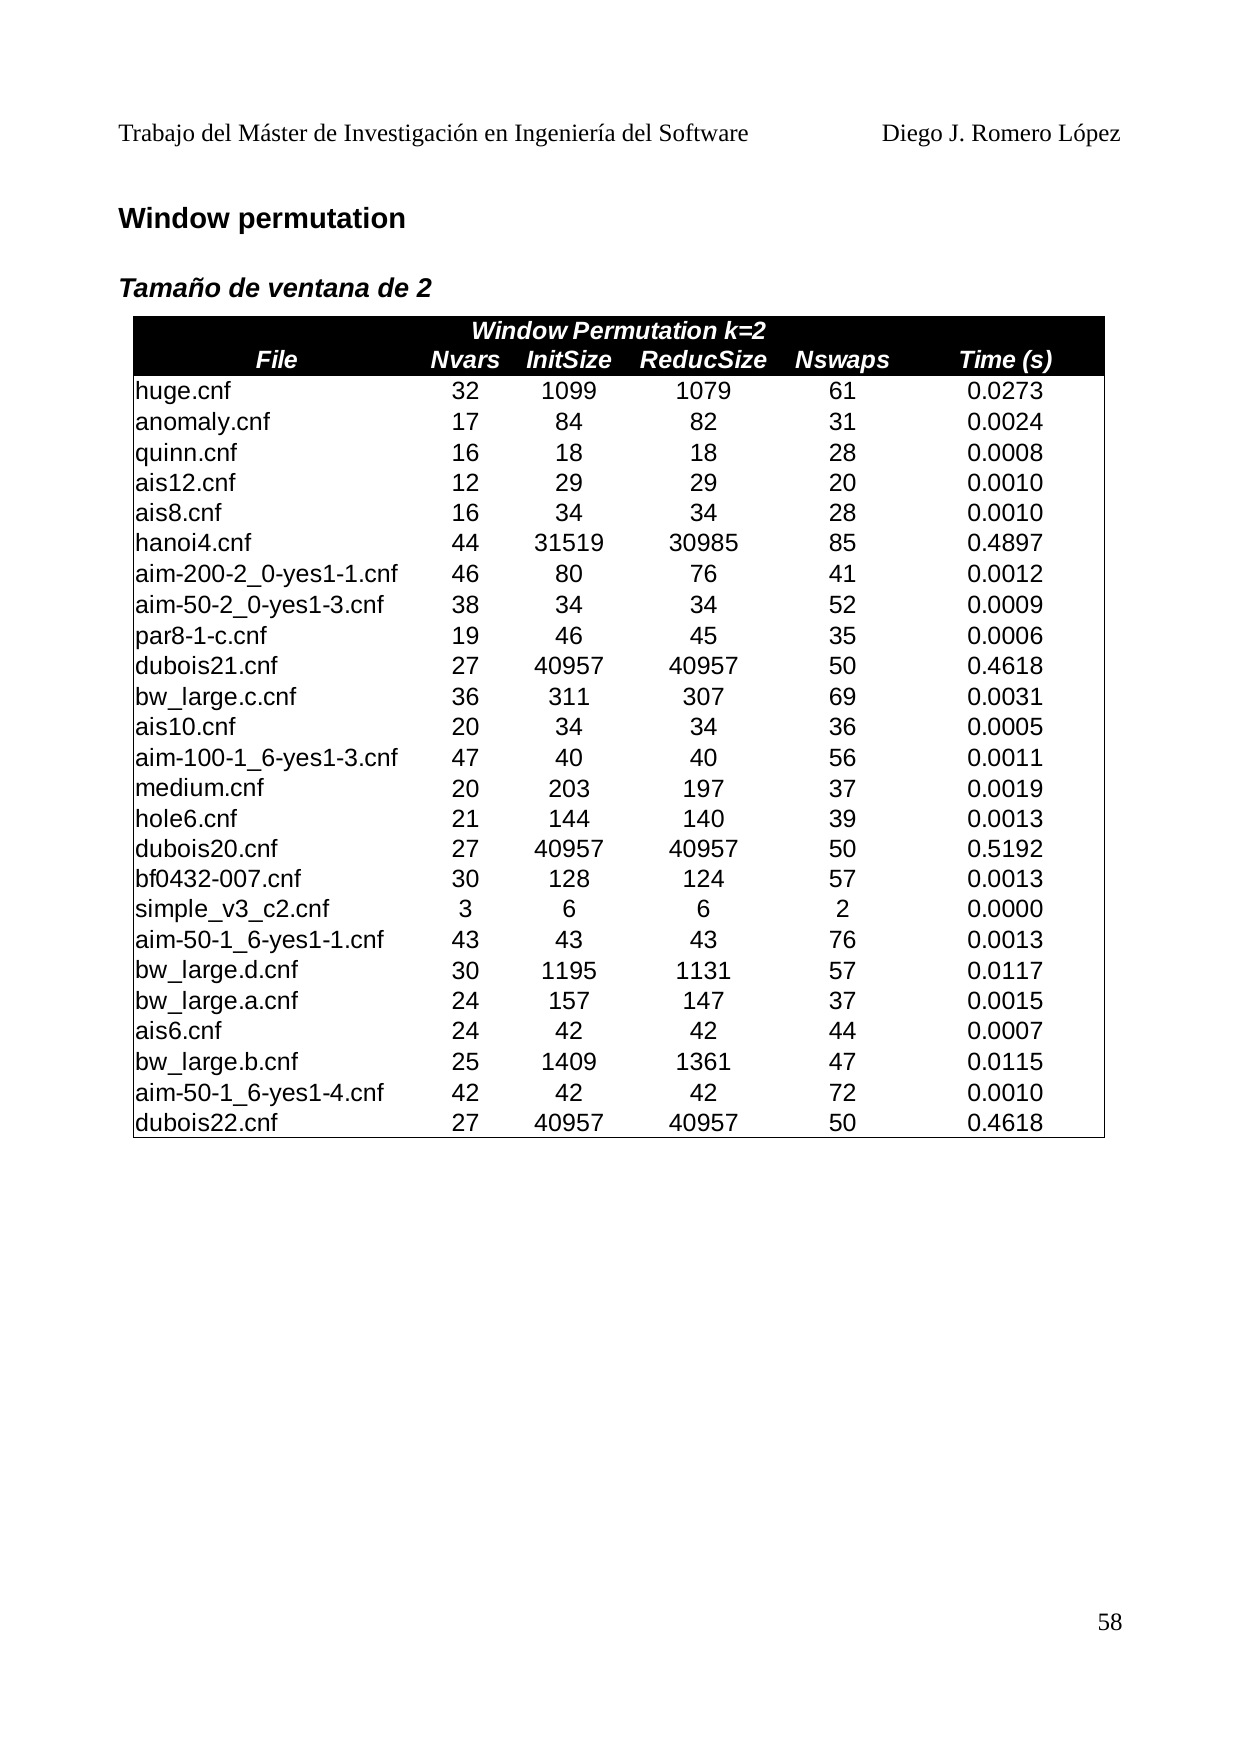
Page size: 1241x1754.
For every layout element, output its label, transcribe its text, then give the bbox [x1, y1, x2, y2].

subtitle Tamaño de ventana de 2 [118, 272, 1122, 304]
subtitle Window permutation [118, 201, 1122, 235]
